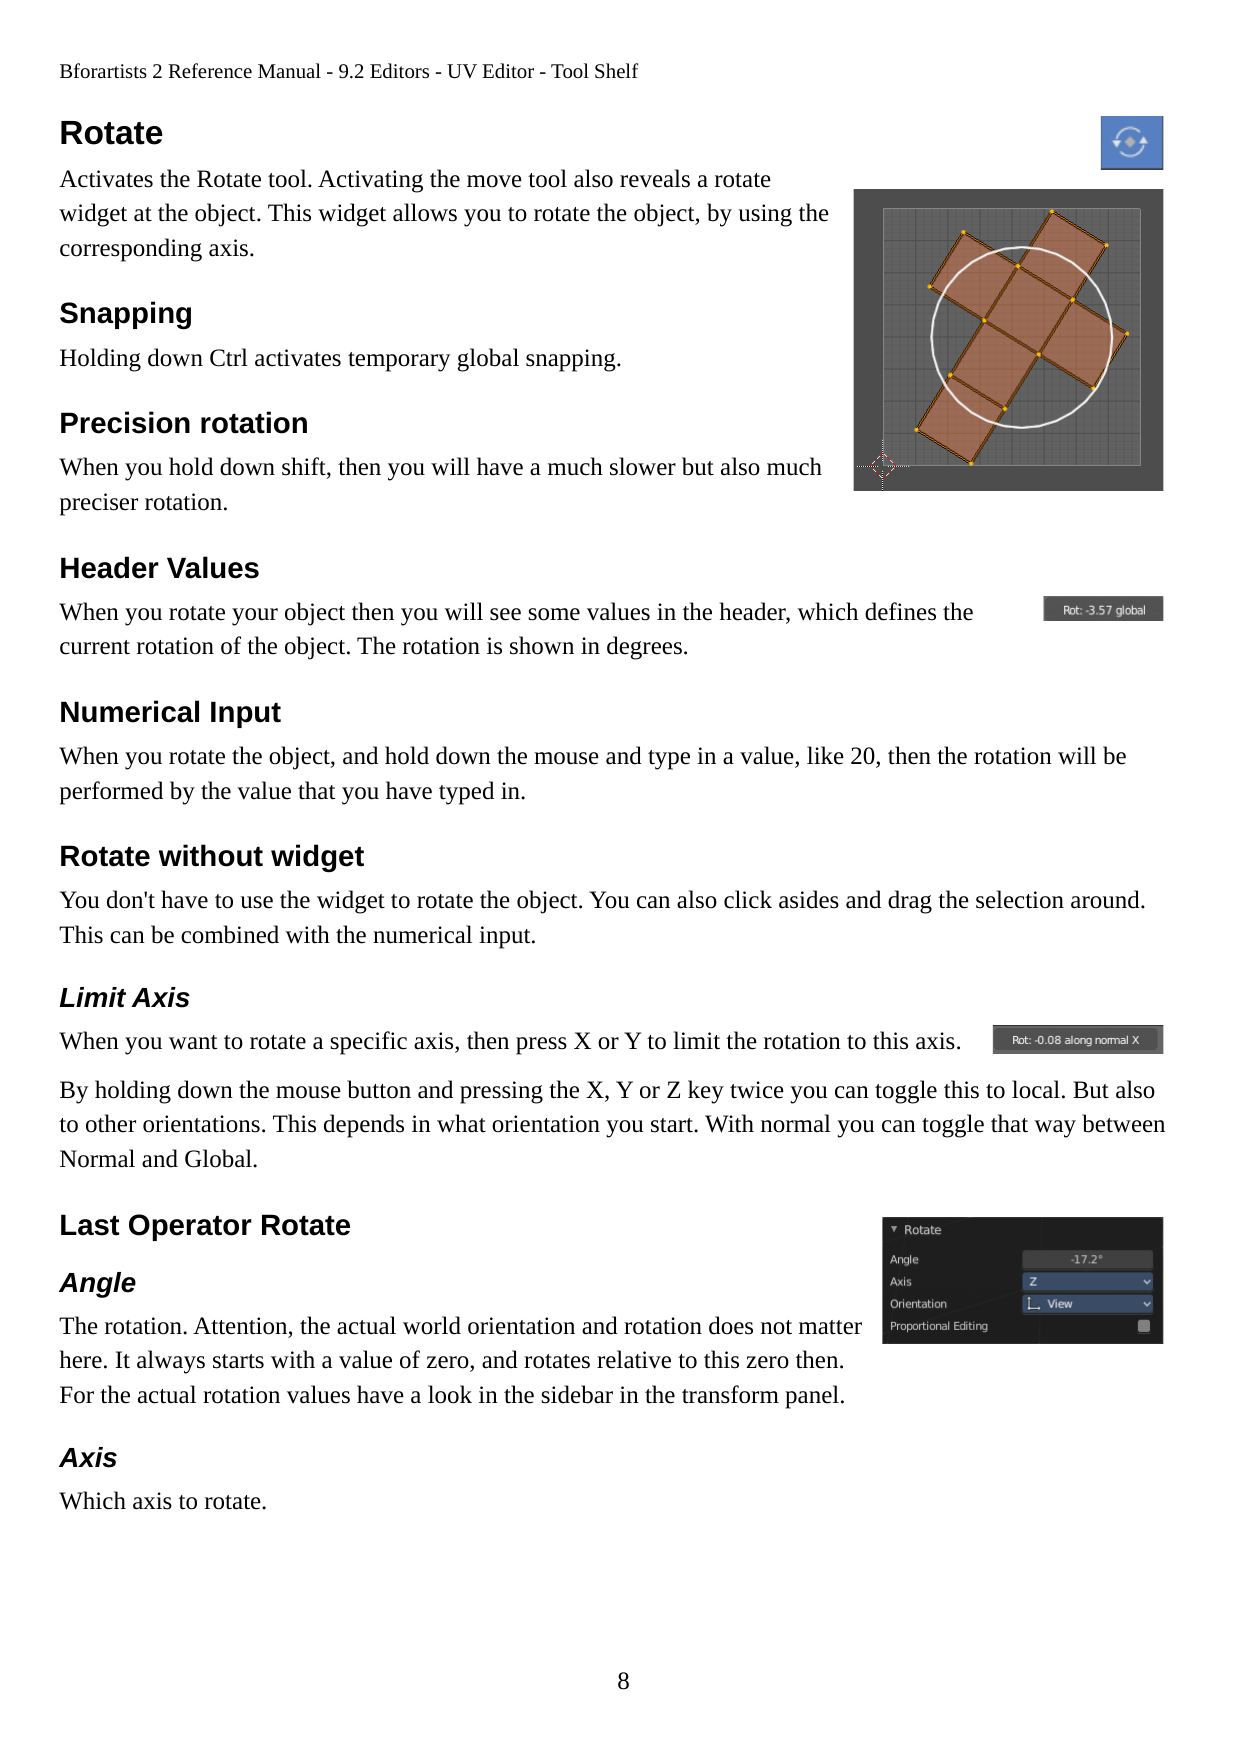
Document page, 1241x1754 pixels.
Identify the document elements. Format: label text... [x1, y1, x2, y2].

text When you hold down shift, then you will have a much slower but also much preciser rotation. [59, 452, 1181, 516]
text Activates the Rotate tool. Activating the move tool also reveals a rotate widget at the object. This widget allows you to rotate the object, by using the corresponding axis. [59, 164, 1181, 261]
subtitle Rotate [59, 113, 1181, 151]
subtitle Axis [59, 1441, 1181, 1473]
subtitle Angle [59, 1266, 882, 1298]
picture [882, 1217, 1164, 1344]
picture [1043, 596, 1164, 621]
subtitle Last Operator Rotate [59, 1208, 1181, 1241]
subtitle Precision rotation [59, 406, 853, 440]
text The rotation. Attention, the actual world orientation and rotation does not matter here. It always starts with a value of zero, and rotates relative to this zero then. For the actual rotation values have a look in the sidebar in the transform panel. [59, 1311, 1181, 1408]
text Which axis to rotate. [59, 1486, 1181, 1514]
text Holding down Ctrl activates temporary global snapping. [59, 343, 853, 371]
subtitle Numerical Input [59, 695, 1181, 729]
subtitle [1164, 406, 1181, 440]
picture [853, 189, 1164, 491]
subtitle Snapping [59, 296, 853, 330]
text When you rotate your object then you will see some values in the header, which defines the current rotation of the object. The rotation is shown in degrees. [59, 597, 1181, 660]
subtitle [1164, 296, 1181, 330]
text When you want to rotate a specific axis, then press X or Y to limit the rotation to this axis. [59, 1026, 1181, 1055]
subtitle Header Values [59, 551, 1181, 584]
subtitle [1164, 1266, 1181, 1298]
picture [1100, 116, 1164, 170]
subtitle Rotate without widget [59, 839, 1181, 873]
text By holding down the mouse button and pressing the X, Y or Z key twice you can toggle this to local. But also to other orientations. This depends in what orientation you start. With normal you can toggle that way between Normal and Global. [59, 1075, 1181, 1173]
picture [992, 1025, 1164, 1054]
text You don't have to use the widget to rotate the object. You can also click asides and drag the selection around. This can be combined with the numerical input. [59, 886, 1181, 949]
subtitle Limit Axis [59, 982, 1181, 1013]
text When you rotate the object, and hold down the mouse and type in a value, like 20, then the rotation will be performed by the value that you have typed in. [59, 741, 1181, 804]
